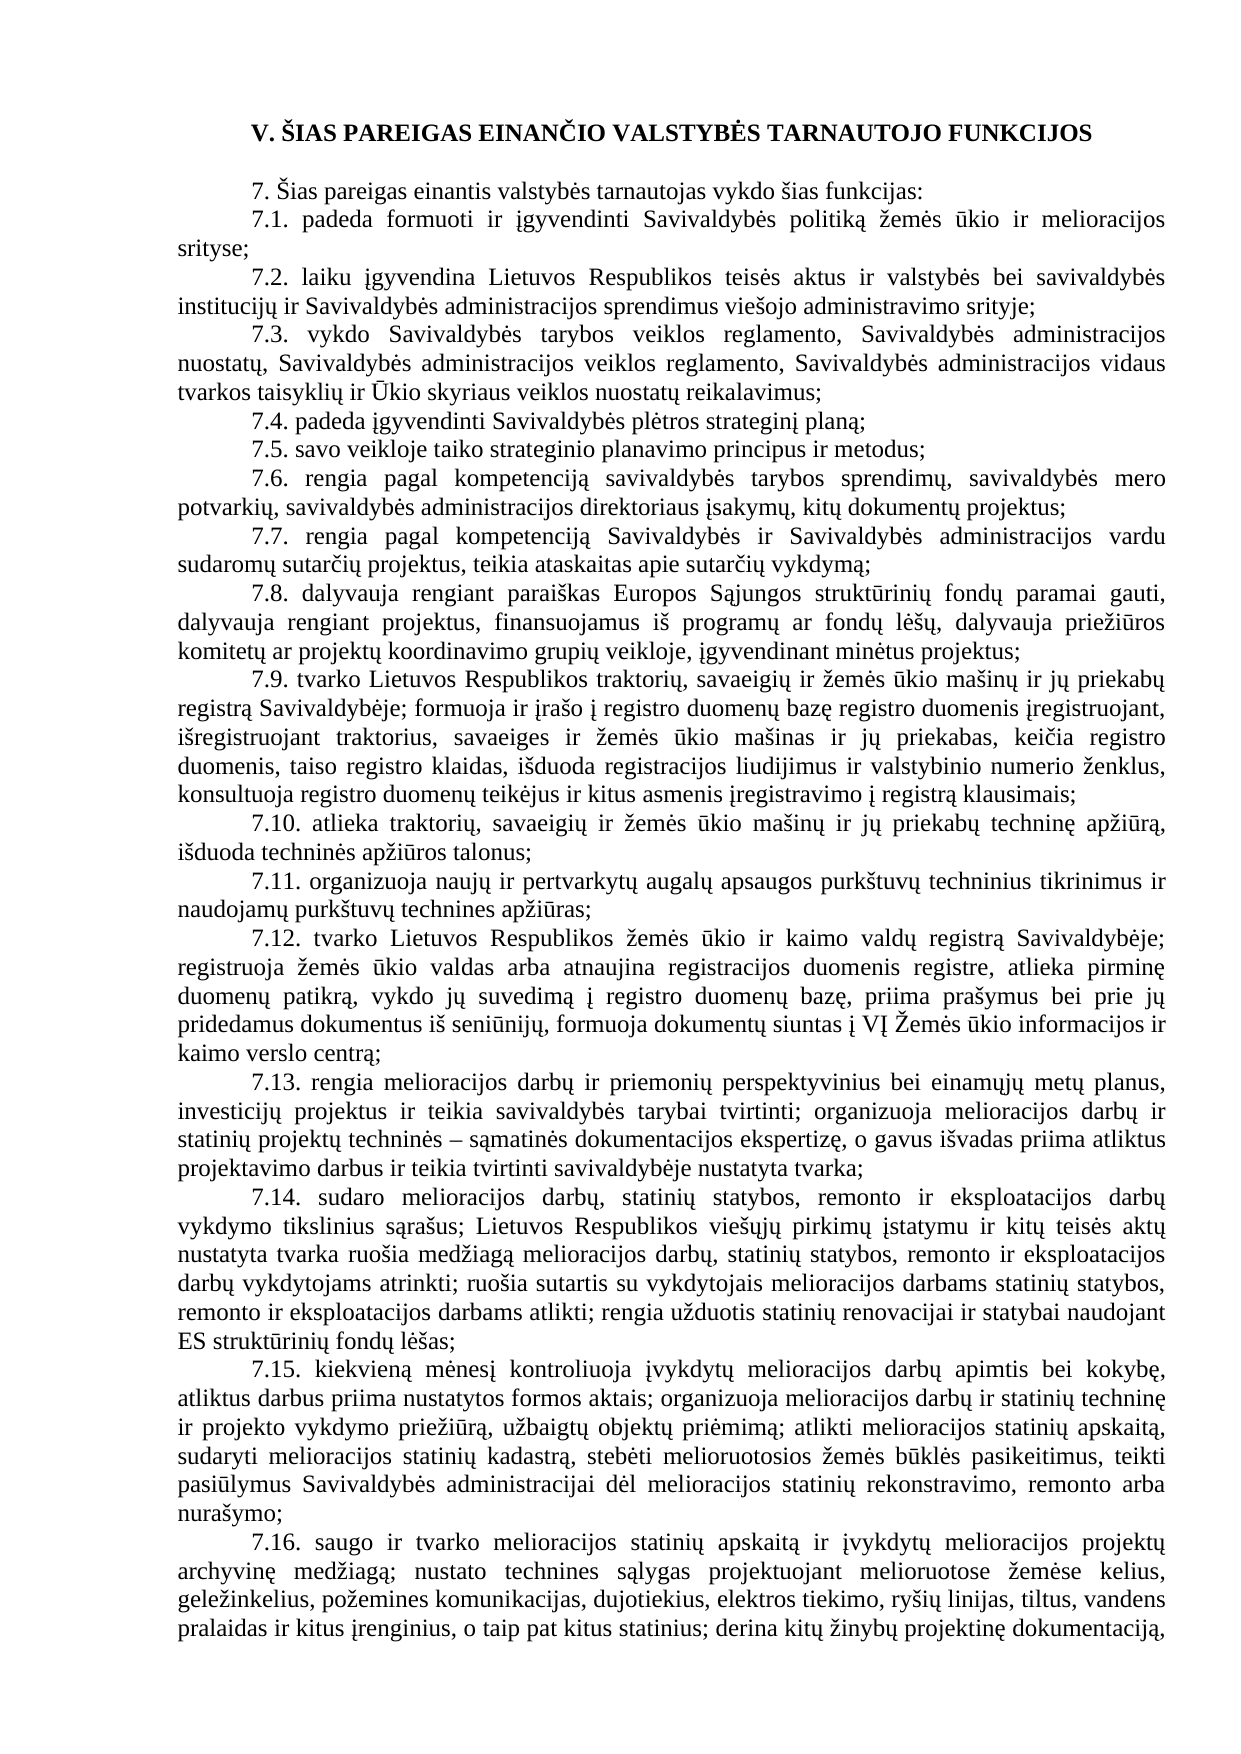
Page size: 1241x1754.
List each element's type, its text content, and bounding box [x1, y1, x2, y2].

text 7.13. rengia melioracijos darbų ir priemonių perspektyvinius bei einamųjų metų planus, investicijų projektus ir teikia savivaldybės tarybai tvirtinti; organizuoja melioracijos darbų ir statinių projektų techninės – sąmatinės dokumentacijos ekspertizę, o gavus išvadas priima atliktus projektavimo darbus ir teikia tvirtinti savivaldybėje nustatyta tvarka; [177, 1067, 1167, 1182]
text 7.8. dalyvauja rengiant paraiškas Europos Sąjungos struktūrinių fondų paramai gauti, dalyvauja rengiant projektus, finansuojamus iš programų ar fondų lėšų, dalyvauja priežiūros komitetų ar projektų koordinavimo grupių veikloje, įgyvendinant minėtus projektus; [177, 578, 1167, 664]
text 7.12. tvarko Lietuvos Respublikos žemės ūkio ir kaimo valdų registrą Savivaldybėje; registruoja žemės ūkio valdas arba atnaujina registracijos duomenis registre, atlieka pirminę duomenų patikrą, vykdo jų suvedimą į registro duomenų bazę, priima prašymus bei prie jų pridedamus dokumentus iš seniūnijų, formuoja dokumentų siuntas į VĮ Žemės ūkio informacijos ir kaimo verslo centrą; [177, 923, 1167, 1067]
text 7.11. organizuoja naujų ir pertvarkytų augalų apsaugos purkštuvų techninius tikrinimus ir naudojamų purkštuvų technines apžiūras; [177, 866, 1167, 923]
text 7.4. padeda įgyvendinti Savivaldybės plėtros strateginį planą; [177, 406, 1167, 434]
text 7.3. vykdo Savivaldybės tarybos veiklos reglamento, Savivaldybės administracijos nuostatų, Savivaldybės administracijos veiklos reglamento, Savivaldybės administracijos vidaus tvarkos taisyklių ir Ūkio skyriaus veiklos nuostatų reikalavimus; [177, 319, 1167, 406]
text 7.14. sudaro melioracijos darbų, statinių statybos, remonto ir eksploatacijos darbų vykdymo tikslinius sąrašus; Lietuvos Respublikos viešųjų pirkimų įstatymu ir kitų teisės aktų nustatyta tvarka ruošia medžiagą melioracijos darbų, statinių statybos, remonto ir eksploatacijos darbų vykdytojams atrinkti; ruošia sutartis su vykdytojais melioracijos darbams statinių statybos, remonto ir eksploatacijos darbams atlikti; rengia užduotis statinių renovacijai ir statybai naudojant ES struktūrinių fondų lėšas; [177, 1182, 1167, 1354]
text 7.10. atlieka traktorių, savaeigių ir žemės ūkio mašinų ir jų priekabų techninę apžiūrą, išduoda techninės apžiūros talonus; [177, 808, 1167, 866]
text 7.9. tvarko Lietuvos Respublikos traktorių, savaeigių ir žemės ūkio mašinų ir jų priekabų registrą Savivaldybėje; formuoja ir įrašo į registro duomenų bazę registro duomenis įregistruojant, išregistruojant traktorius, savaeiges ir žemės ūkio mašinas ir jų priekabas, keičia registro duomenis, taiso registro klaidas, išduoda registracijos liudijimus ir valstybinio numerio ženklus, konsultuoja registro duomenų teikėjus ir kitus asmenis įregistravimo į registrą klausimais; [177, 664, 1167, 808]
text 7.15. kiekvieną mėnesį kontroliuoja įvykdytų melioracijos darbų apimtis bei kokybę, atliktus darbus priima nustatytos formos aktais; organizuoja melioracijos darbų ir statinių techninę ir projekto vykdymo priežiūrą, užbaigtų objektų priėmimą; atlikti melioracijos statinių apskaitą, sudaryti melioracijos statinių kadastrą, stebėti melioruotosios žemės būklės pasikeitimus, teikti pasiūlymus Savivaldybės administracijai dėl melioracijos statinių rekonstravimo, remonto arba nurašymo; [177, 1354, 1167, 1527]
text 7.2. laiku įgyvendina Lietuvos Respublikos teisės aktus ir valstybės bei savivaldybės institucijų ir Savivaldybės administracijos sprendimus viešojo administravimo srityje; [177, 262, 1167, 319]
text 7.5. savo veikloje taiko strateginio planavimo principus ir metodus; [177, 434, 1167, 463]
text 7.16. saugo ir tvarko melioracijos statinių apskaitą ir įvykdytų melioracijos projektų archyvinę medžiagą; nustato technines sąlygas projektuojant melioruotose žemėse kelius, geležinkelius, požemines komunikacijas, dujotiekius, elektros tiekimo, ryšių linijas, tiltus, vandens pralaidas ir kitus įrenginius, o taip pat kitus statinius; derina kitų žinybų projektinę dokumentaciją, [177, 1527, 1167, 1642]
text V. ŠIAS PAREIGAS EINANČIO VALSTYBĖS TARNAUTOJO FUNKCIJOS [177, 118, 1167, 147]
text 7.6. rengia pagal kompetenciją savivaldybės tarybos sprendimų, savivaldybės mero potvarkių, savivaldybės administracijos direktoriaus įsakymų, kitų dokumentų projektus; [177, 463, 1167, 521]
text 7.1. padeda formuoti ir įgyvendinti Savivaldybės politiką žemės ūkio ir melioracijos srityse; [177, 204, 1167, 262]
text 7. Šias pareigas einantis valstybės tarnautojas vykdo šias funkcijas: [177, 176, 1167, 204]
text 7.7. rengia pagal kompetenciją Savivaldybės ir Savivaldybės administracijos vardu sudaromų sutarčių projektus, teikia ataskaitas apie sutarčių vykdymą; [177, 521, 1167, 578]
